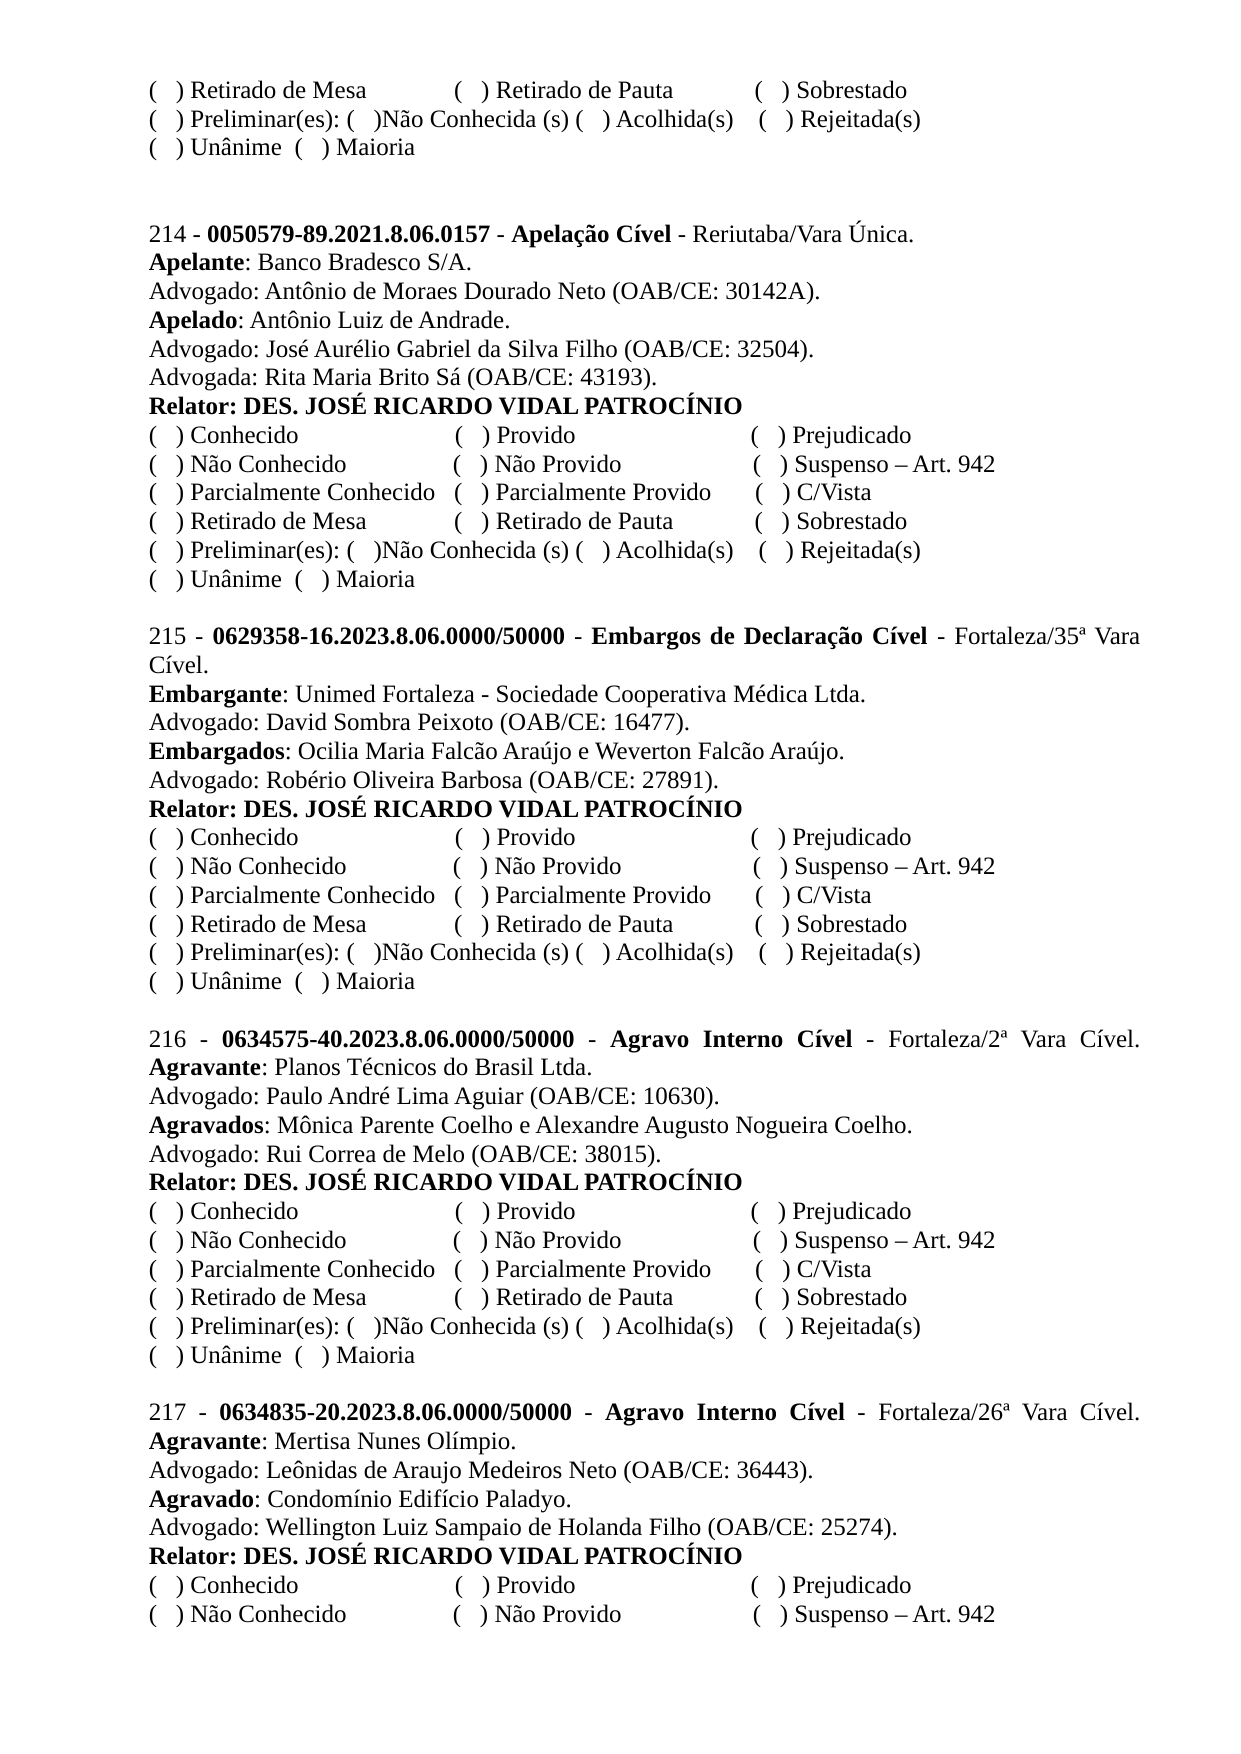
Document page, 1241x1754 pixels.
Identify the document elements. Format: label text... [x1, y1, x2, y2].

text Agravados: Mônica Parente Coelho e Alexandre Augusto Nogueira Coelho. [148, 1110, 1141, 1139]
text Advogado: Leônidas de Araujo Medeiros Neto (OAB/CE: 36443). [148, 1455, 1141, 1484]
text Embargante: Unimed Fortaleza - Sociedade Cooperativa Médica Ltda. [148, 679, 1141, 707]
text Apelado: Antônio Luiz de Andrade. [148, 305, 1141, 334]
text ( ) Retirado de Mesa ( ) Retirado de Pauta ( ) Sobrestado [148, 506, 1158, 535]
text ( ) Unânime ( ) Maioria [148, 132, 1158, 161]
text Advogado: Paulo André Lima Aguiar (OAB/CE: 10630). [148, 1081, 1141, 1110]
text ( ) Unânime ( ) Maioria [148, 1340, 1158, 1369]
text Advogado: Antônio de Moraes Dourado Neto (OAB/CE: 30142A). [148, 276, 1141, 305]
text ( ) Retirado de Mesa ( ) Retirado de Pauta ( ) Sobrestado [148, 909, 1158, 937]
text Advogado: Wellington Luiz Sampaio de Holanda Filho (OAB/CE: 25274). [148, 1512, 1141, 1541]
text ( ) Não Conhecido ( ) Não Provido ( ) Suspenso – Art. 942 [148, 1599, 1158, 1627]
text ( ) Preliminar(es): ( )Não Conhecida (s) ( ) Acolhida(s) ( ) Rejeitada(s) [148, 535, 1158, 564]
text ( ) Conhecido ( ) Provido ( ) Prejudicado [148, 420, 1141, 449]
text ( ) Parcialmente Conhecido ( ) Parcialmente Provido ( ) C/Vista [148, 1254, 1158, 1282]
text ( ) Parcialmente Conhecido ( ) Parcialmente Provido ( ) C/Vista [148, 880, 1158, 909]
text ( ) Não Conhecido ( ) Não Provido ( ) Suspenso – Art. 942 [148, 1225, 1158, 1254]
text Relator: DES. JOSÉ RICARDO VIDAL PATROCÍNIO [148, 1541, 1141, 1570]
text ( ) Retirado de Mesa ( ) Retirado de Pauta ( ) Sobrestado [148, 1282, 1158, 1311]
text Relator: DES. JOSÉ RICARDO VIDAL PATROCÍNIO [148, 391, 1141, 420]
text Apelante: Banco Bradesco S/A. [148, 247, 1141, 276]
text ( ) Conhecido ( ) Provido ( ) Prejudicado [148, 1196, 1141, 1225]
text ( ) Não Conhecido ( ) Não Provido ( ) Suspenso – Art. 942 [148, 851, 1158, 880]
text 214 - 0050579-89.2021.8.06.0157 - Apelação Cível - Reriutaba/Vara Única. [148, 219, 1141, 247]
text ( ) Retirado de Mesa ( ) Retirado de Pauta ( ) Sobrestado [148, 75, 1158, 104]
text 215 - 0629358-16.2023.8.06.0000/50000 - Embargos de Declaração Cível - Fortaleza/35ª Vara Cível. [148, 621, 1141, 679]
text ( ) Parcialmente Conhecido ( ) Parcialmente Provido ( ) C/Vista [148, 477, 1158, 506]
text ( ) Preliminar(es): ( )Não Conhecida (s) ( ) Acolhida(s) ( ) Rejeitada(s) [148, 104, 1158, 132]
text ( ) Unânime ( ) Maioria [148, 966, 1158, 995]
text ( ) Conhecido ( ) Provido ( ) Prejudicado [148, 1570, 1141, 1599]
text ( ) Não Conhecido ( ) Não Provido ( ) Suspenso – Art. 942 [148, 449, 1158, 477]
text Relator: DES. JOSÉ RICARDO VIDAL PATROCÍNIO [148, 1167, 1141, 1196]
text Advogada: Rita Maria Brito Sá (OAB/CE: 43193). [148, 362, 1141, 391]
text ( ) Preliminar(es): ( )Não Conhecida (s) ( ) Acolhida(s) ( ) Rejeitada(s) [148, 937, 1158, 966]
text Advogado: Robério Oliveira Barbosa (OAB/CE: 27891). [148, 765, 1141, 794]
text ( ) Conhecido ( ) Provido ( ) Prejudicado [148, 822, 1141, 851]
text Embargados: Ocilia Maria Falcão Araújo e Weverton Falcão Araújo. [148, 736, 1141, 765]
text Agravado: Condomínio Edifício Paladyo. [148, 1484, 1141, 1512]
text Relator: DES. JOSÉ RICARDO VIDAL PATROCÍNIO [148, 794, 1141, 822]
text ( ) Preliminar(es): ( )Não Conhecida (s) ( ) Acolhida(s) ( ) Rejeitada(s) [148, 1311, 1158, 1340]
text 217 - 0634835-20.2023.8.06.0000/50000 - Agravo Interno Cível - Fortaleza/26ª Vara Cível. Agravante: Mertisa Nunes Olímpio. [148, 1397, 1141, 1455]
text Advogado: José Aurélio Gabriel da Silva Filho (OAB/CE: 32504). [148, 334, 1141, 362]
text Advogado: Rui Correa de Melo (OAB/CE: 38015). [148, 1139, 1141, 1167]
text Advogado: David Sombra Peixoto (OAB/CE: 16477). [148, 707, 1141, 736]
text ( ) Unânime ( ) Maioria [148, 564, 1158, 592]
text 216 - 0634575-40.2023.8.06.0000/50000 - Agravo Interno Cível - Fortaleza/2ª Vara Cível. Agravante: Planos Técnicos do Brasil Ltda. [148, 1024, 1141, 1081]
